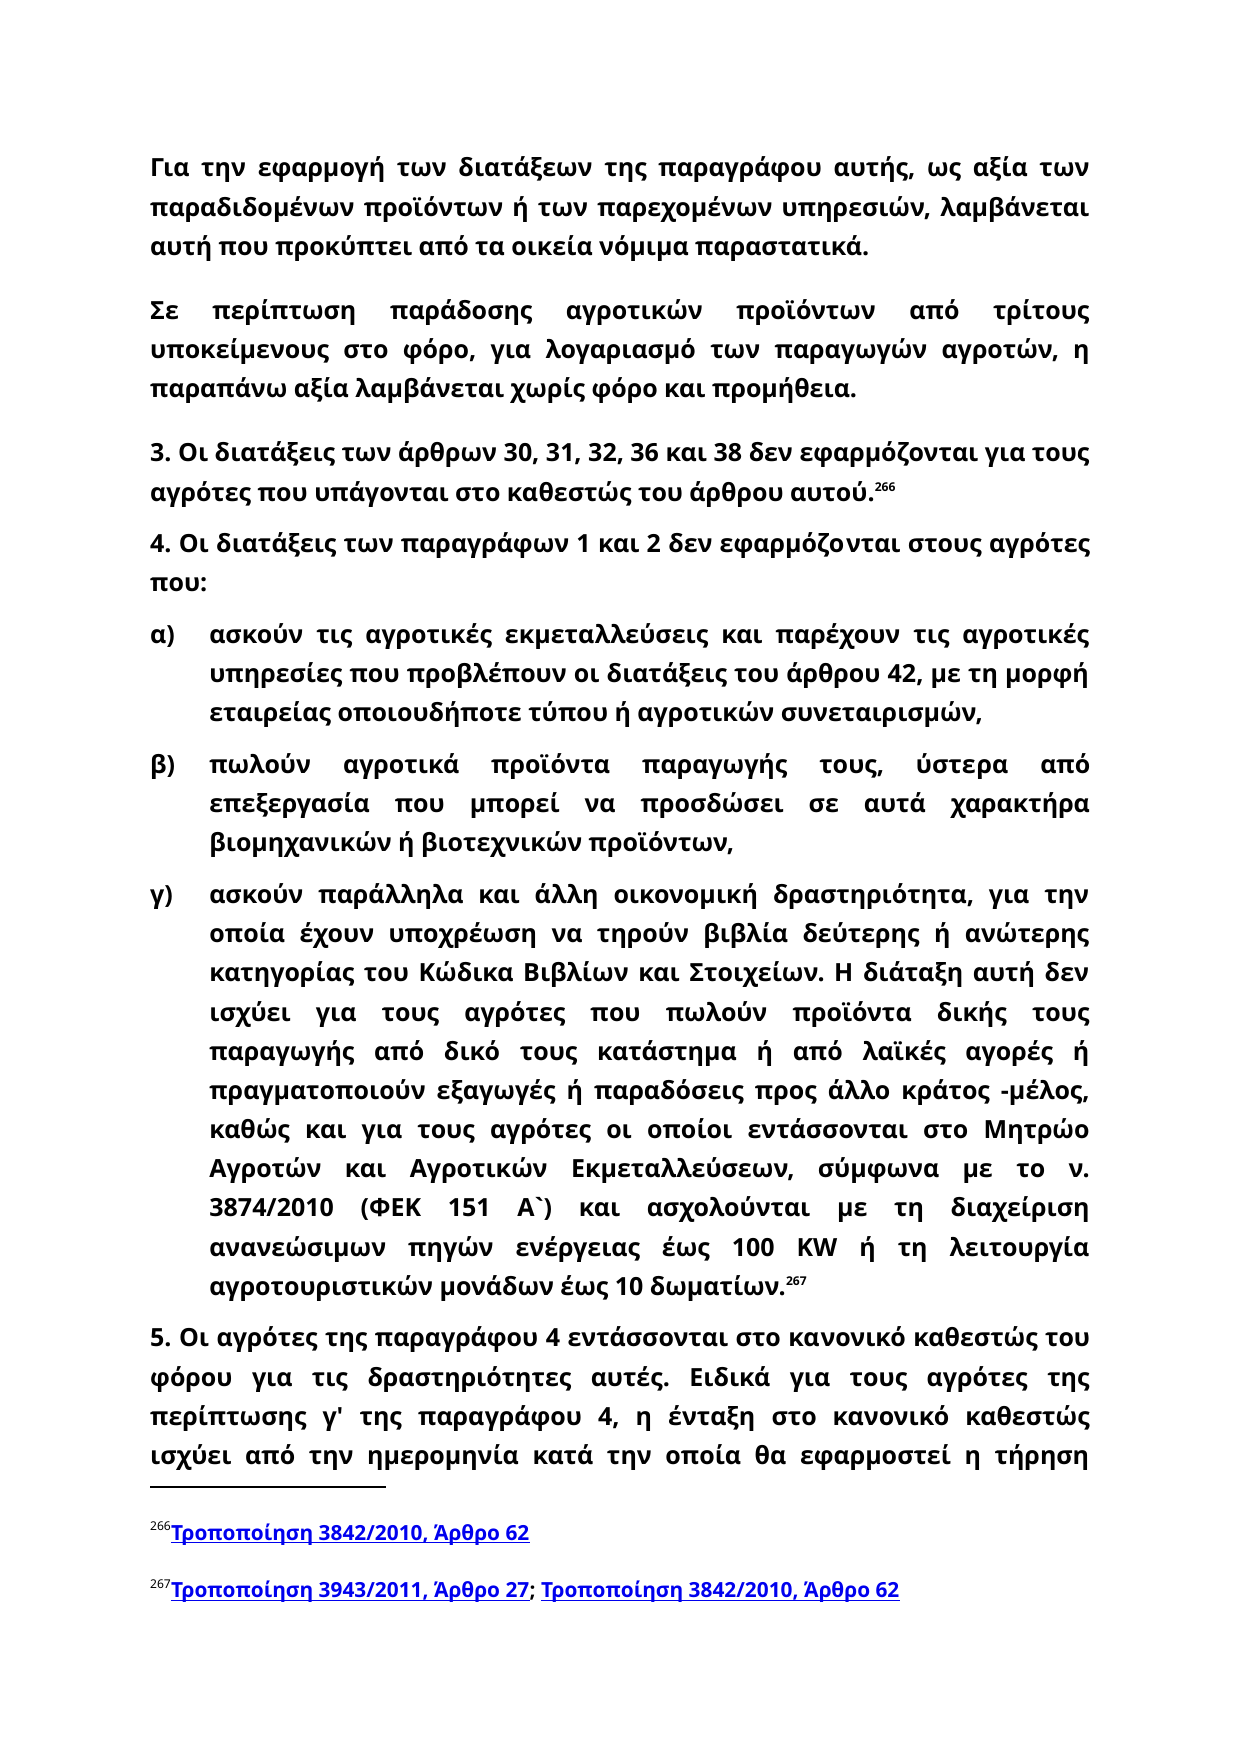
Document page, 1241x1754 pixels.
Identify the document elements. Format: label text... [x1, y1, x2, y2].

text Για την εφαρμογή των διατάξεων της παραγράφου αυτής, ως αξία των παραδιδομένων προϊόντων ή των παρεχομένων υπηρεσιών, λαμβάνεται αυτή που προκύπτει από τα οικεία νόμιμα παραστατικά. [150, 150, 1090, 262]
text Σε περίπτωση παράδοσης αγροτικών προϊόντων από τρίτους υποκείμενους στο φόρο, για λογαριασμό των παραγωγών αγροτών, η παραπάνω αξία λαμβάνεται χωρίς φόρο και προμήθεια. [150, 292, 1090, 405]
list γ) ασκούν παράλληλα και άλλη οικονομική δραστηριότητα, για την οποία έχουν υποχρέωση να τηρούν βιβλία δεύτερης ή ανώτερης κατηγορίας του Κώδικα Βιβλίων και Στοιχείων. Η διάταξη αυτή δεν ισχύει για τους αγρότες που πωλούν προϊόντα δικής τους παραγωγής από δικό τους κατάστημα ή από λαϊκές αγορές ή πραγματοποιούν εξαγωγές ή παραδόσεις προς άλλο κράτος -μέλος, καθώς και για τους αγρότες οι οποίοι εντάσσονται στο Μητρώο Αγροτών και Αγροτικών Εκμεταλλεύσεων, σύμφωνα με το ν. 3874/2010 (ΦΕΚ 151 Α`) και ασχολούνται με τη διαχείριση ανανεώσιμων πηγών ενέργειας έως 100 KW ή τη λειτουργία αγροτουριστικών μονάδων έως 10 δωματίων. [150, 877, 1090, 1302]
list α) ασκούν τις αγροτικές εκμεταλλεύσεις και παρέχουν τις αγροτικές υπηρεσίες που προβλέπουν οι διατάξεις του άρθρου 42, με τη μορφή εταιρείας οποιουδήποτε τύ­που ή αγροτικών συνεταιρισμών, [150, 617, 1090, 729]
text 3. Οι διατάξεις των άρθρων 30, 31, 32, 36 και 38 δεν εφαρμόζονται για τους αγρότες που υπάγονται στο κα­θεστώς του άρθρου αυτού. [150, 435, 1090, 508]
list β) πωλούν αγροτικά προϊόντα παραγωγής τους, ύστε­ρα από επεξεργασία που μπορεί να προσδώσει σε αυτά χαρακτήρα βιομηχανικών ή βιοτεχνικών προϊόντων, [150, 747, 1090, 859]
text Τροποποίηση 3943/2011, Άρθρο 27; Τροποποίηση 3842/2010, Άρθρο 62 [150, 1576, 1090, 1604]
text Τροποποίηση 3842/2010, Άρθρο 62 [150, 1518, 1090, 1546]
text 4. Οι διατάξεις των παραγράφων 1 και 2 δεν εφαρμόζο­νται στους αγρότες που: [150, 526, 1090, 599]
text 5. Οι αγρότες της παραγράφου 4 εντάσσονται στο κα­νονικό καθεστώς του φόρου για τις δραστηριότητες αυτές. Ειδικά για τους αγρότες της περίπτωσης γ' της παρα­γράφου 4, η ένταξη στο κανονικό καθεστώς ισχύει από την ημερομηνία κατά την οποία θα εφαρμοστεί η τήρηση [150, 1320, 1090, 1472]
